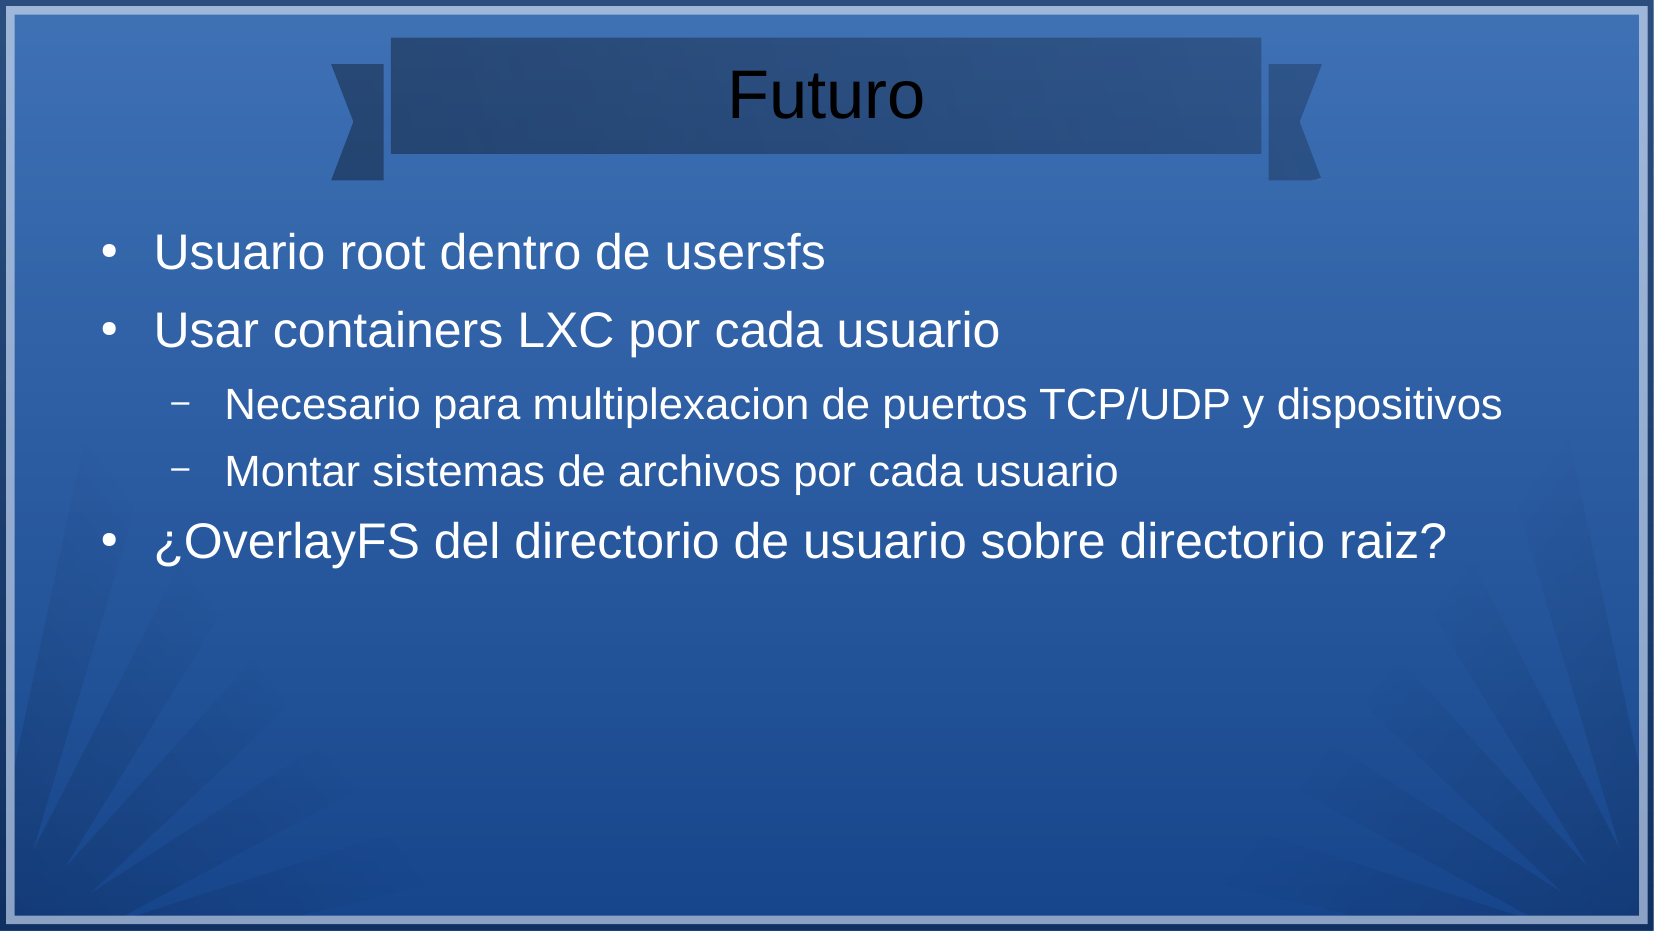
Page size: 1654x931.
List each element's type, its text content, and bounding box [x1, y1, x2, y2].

title Futuro [389, 35, 1264, 154]
list Usuario root dentro de usersfs Usar containers LXC por cada usuario Necesario para multiplexacion de puertos TCP/UDP y dispositivos Montar sistemas de archivos por cada usuario ¿OverlayFS del directorio de usuario sobre directorio raiz? [82, 224, 1571, 931]
